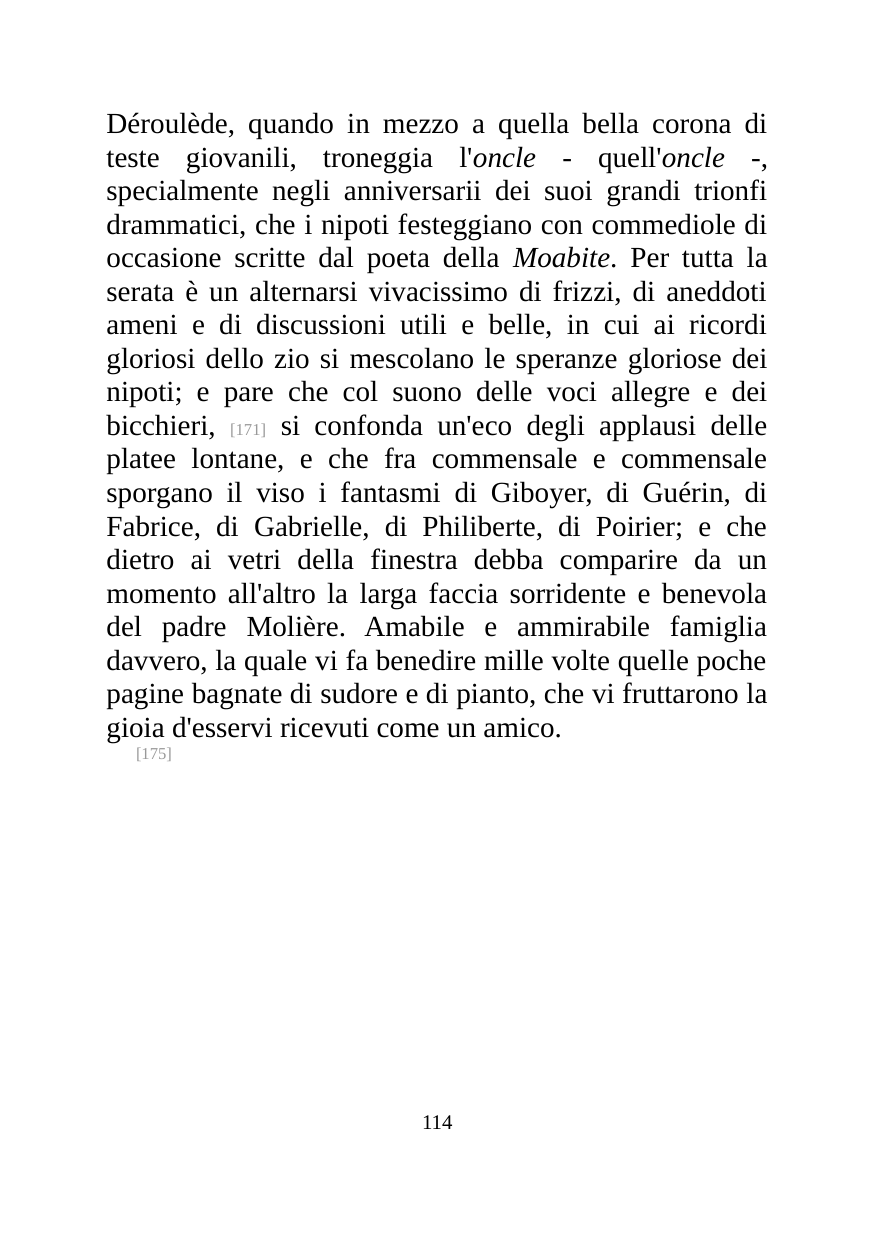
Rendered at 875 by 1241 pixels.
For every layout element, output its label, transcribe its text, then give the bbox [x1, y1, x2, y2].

text [175] [106, 743, 768, 763]
text Déroulède, quando in mezzo a quella bella corona di teste giovanili, troneggia l'oncle - quell'oncle -, specialmente negli anniversarii dei suoi grandi trionfi drammatici, che i nipoti festeggiano con commediole di occasione scritte dal poeta della Moabite. Per tutta la serata è un alternarsi vivacissimo di frizzi, di aneddoti ameni e di discussioni utili e belle, in cui ai ricordi gloriosi dello zio si mescolano le speranze gloriose dei nipoti; e pare che col suono delle voci allegre e dei bicchieri, [171] si confonda un'eco degli applausi delle platee lontane, e che fra commensale e commensale sporgano il viso i fantasmi di Giboyer, di Guérin, di Fabrice, di Gabrielle, di Philiberte, di Poirier; e che dietro ai vetri della finestra debba comparire da un momento all'altro la larga faccia sorridente e benevola del padre Molière. Amabile e ammirabile famiglia davvero, la quale vi fa benedire mille volte quelle poche pagine bagnate di sudore e di pianto, che vi fruttarono la gioia d'esservi ricevuti come un amico. [106, 106, 768, 743]
